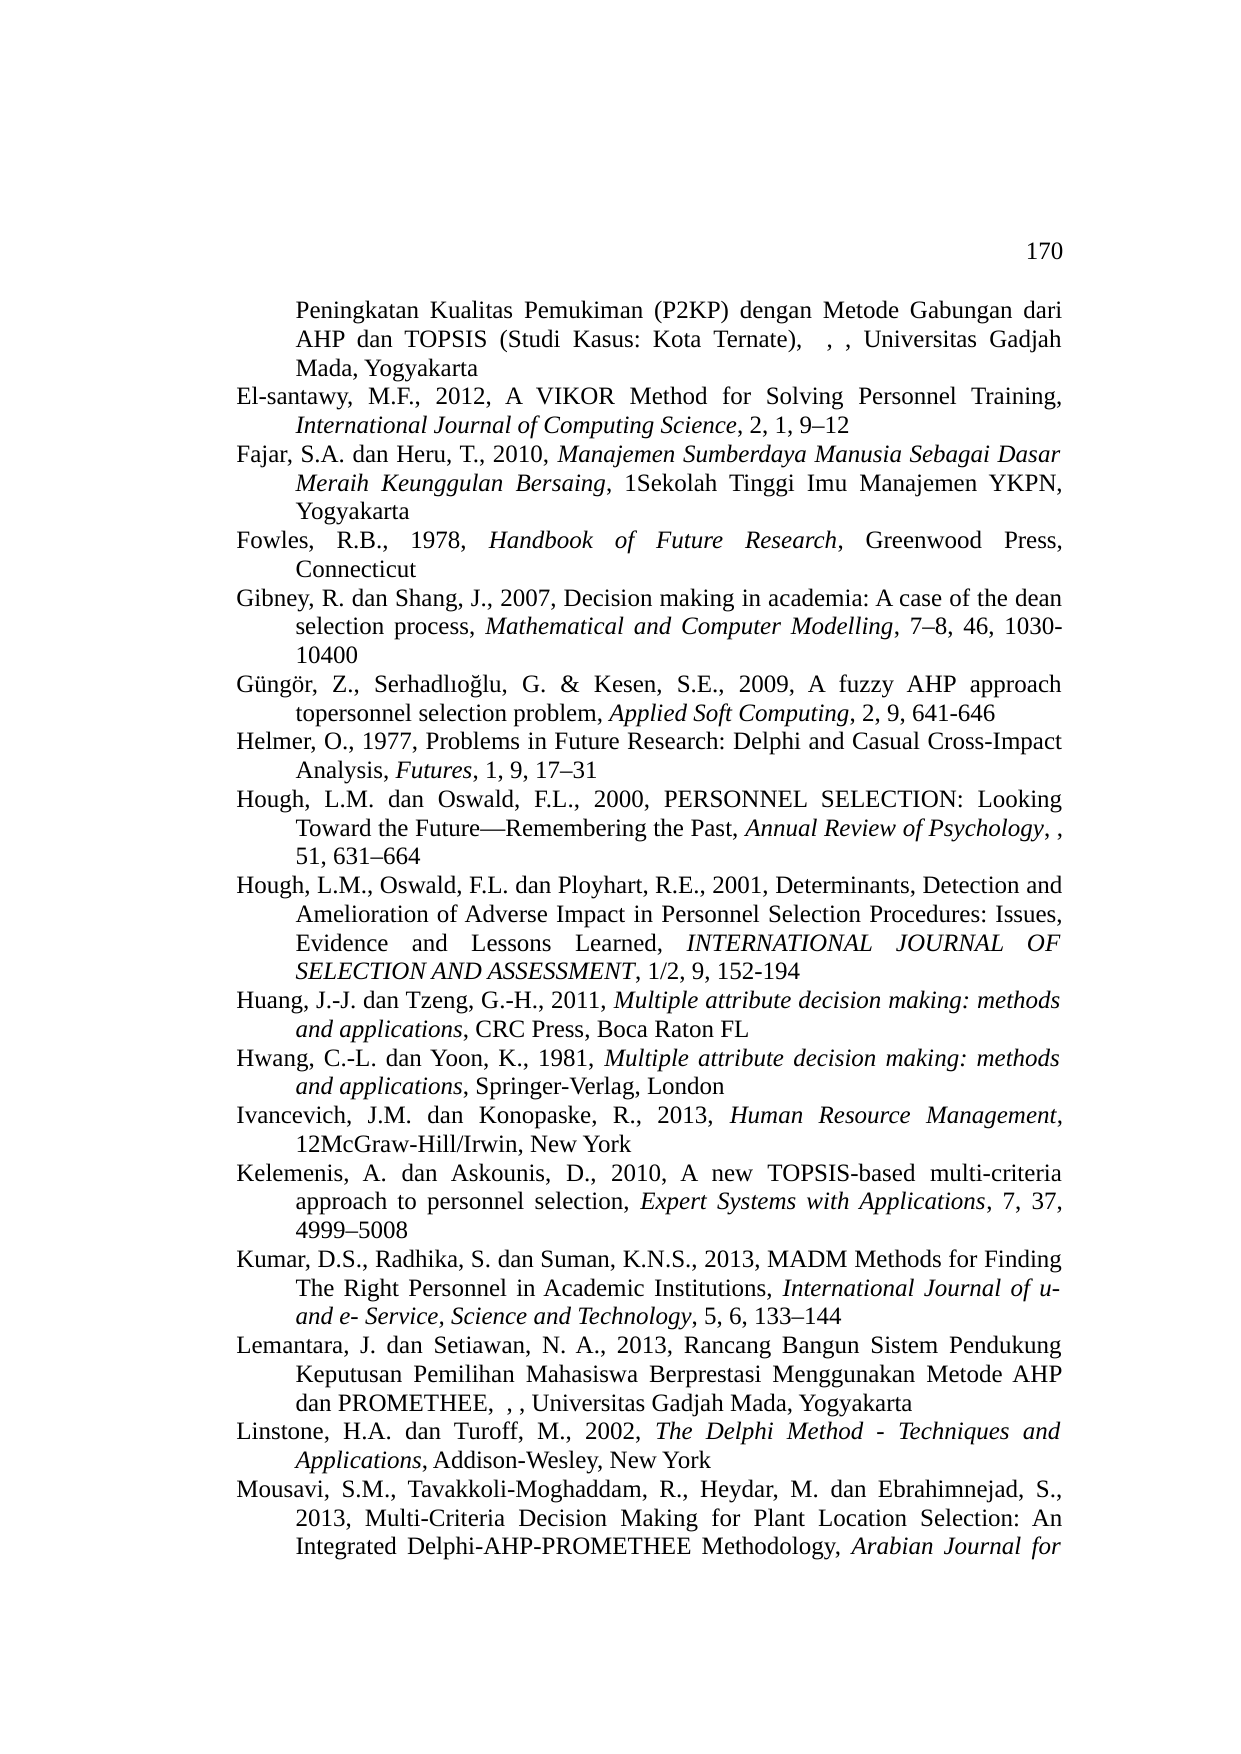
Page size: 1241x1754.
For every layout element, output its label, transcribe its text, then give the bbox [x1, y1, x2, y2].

text Lemantara, J. dan Setiawan, N. A., 2013, Rancang Bangun Sistem Pendukung Keputusan Pemilihan Mahasiswa Berprestasi Menggunakan Metode AHP dan PROMETHEE, , , Universitas Gadjah Mada, Yogyakarta [236, 1330, 1063, 1416]
text Hwang, C.-L. dan Yoon, K., 1981, Multiple attribute decision making: methods and applications, Springer-Verlag, London [236, 1043, 1063, 1100]
text El-santawy, M.F., 2012, A VIKOR Method for Solving Personnel Training, International Journal of Computing Science, 2, 1, 9–12 [236, 381, 1063, 439]
text Huang, J.-J. dan Tzeng, G.-H., 2011, Multiple attribute decision making: methods and applications, CRC Press, Boca Raton FL [236, 985, 1063, 1043]
text Fowles, R.B., 1978, Handbook of Future Research, Greenwood Press, Connecticut [236, 525, 1063, 583]
text Helmer, O., 1977, Problems in Future Research: Delphi and Casual Cross-Impact Analysis, Futures, 1, 9, 17–31 [236, 726, 1063, 784]
text Güngör, Z., Serhadlıoğlu, G. & Kesen, S.E., 2009, A fuzzy AHP approach topersonnel selection problem, Applied Soft Computing, 2, 9, 641-646 [236, 669, 1063, 726]
text Mousavi, S.M., Tavakkoli-Moghaddam, R., Heydar, M. dan Ebrahimnejad, S., 2013, Multi-Criteria Decision Making for Plant Location Selection: An Integrated Delphi-AHP-PROMETHEE Methodology, Arabian Journal for [236, 1474, 1063, 1560]
text Kumar, D.S., Radhika, S. dan Suman, K.N.S., 2013, MADM Methods for Finding The Right Personnel in Academic Institutions, International Journal of u- and e- Service, Science and Technology, 5, 6, 133–144 [236, 1244, 1063, 1330]
text Kelemenis, A. dan Askounis, D., 2010, A new TOPSIS-based multi-criteria approach to personnel selection, Expert Systems with Applications, 7, 37, 4999–5008 [236, 1158, 1063, 1244]
text Fajar, S.A. dan Heru, T., 2010, Manajemen Sumberdaya Manusia Sebagai Dasar Meraih Keunggulan Bersaing, 1Sekolah Tinggi Imu Manajemen YKPN, Yogyakarta [236, 439, 1063, 525]
text Hough, L.M., Oswald, F.L. dan Ployhart, R.E., 2001, Determinants, Detection and Amelioration of Adverse Impact in Personnel Selection Procedures: Issues, Evidence and Lessons Learned, INTERNATIONAL JOURNAL OF SELECTION AND ASSESSMENT, 1/2, 9, 152-194 [236, 870, 1063, 985]
text Ivancevich, J.M. dan Konopaske, R., 2013, Human Resource Management, 12McGraw-Hill/Irwin, New York [236, 1100, 1063, 1158]
text Peningkatan Kualitas Pemukiman (P2KP) dengan Metode Gabungan dari AHP dan TOPSIS (Studi Kasus: Kota Ternate), , , Universitas Gadjah Mada, Yogyakarta [236, 295, 1063, 381]
text Gibney, R. dan Shang, J., 2007, Decision making in academia: A case of the dean selection process, Mathematical and Computer Modelling, 7–8, 46, 1030-10400 [236, 583, 1063, 669]
text Linstone, H.A. dan Turoff, M., 2002, The Delphi Method - Techniques and Applications, Addison-Wesley, New York [236, 1416, 1063, 1474]
text Hough, L.M. dan Oswald, F.L., 2000, PERSONNEL SELECTION: Looking Toward the Future—Remembering the Past, Annual Review of Psychology, , 51, 631–664 [236, 784, 1063, 870]
